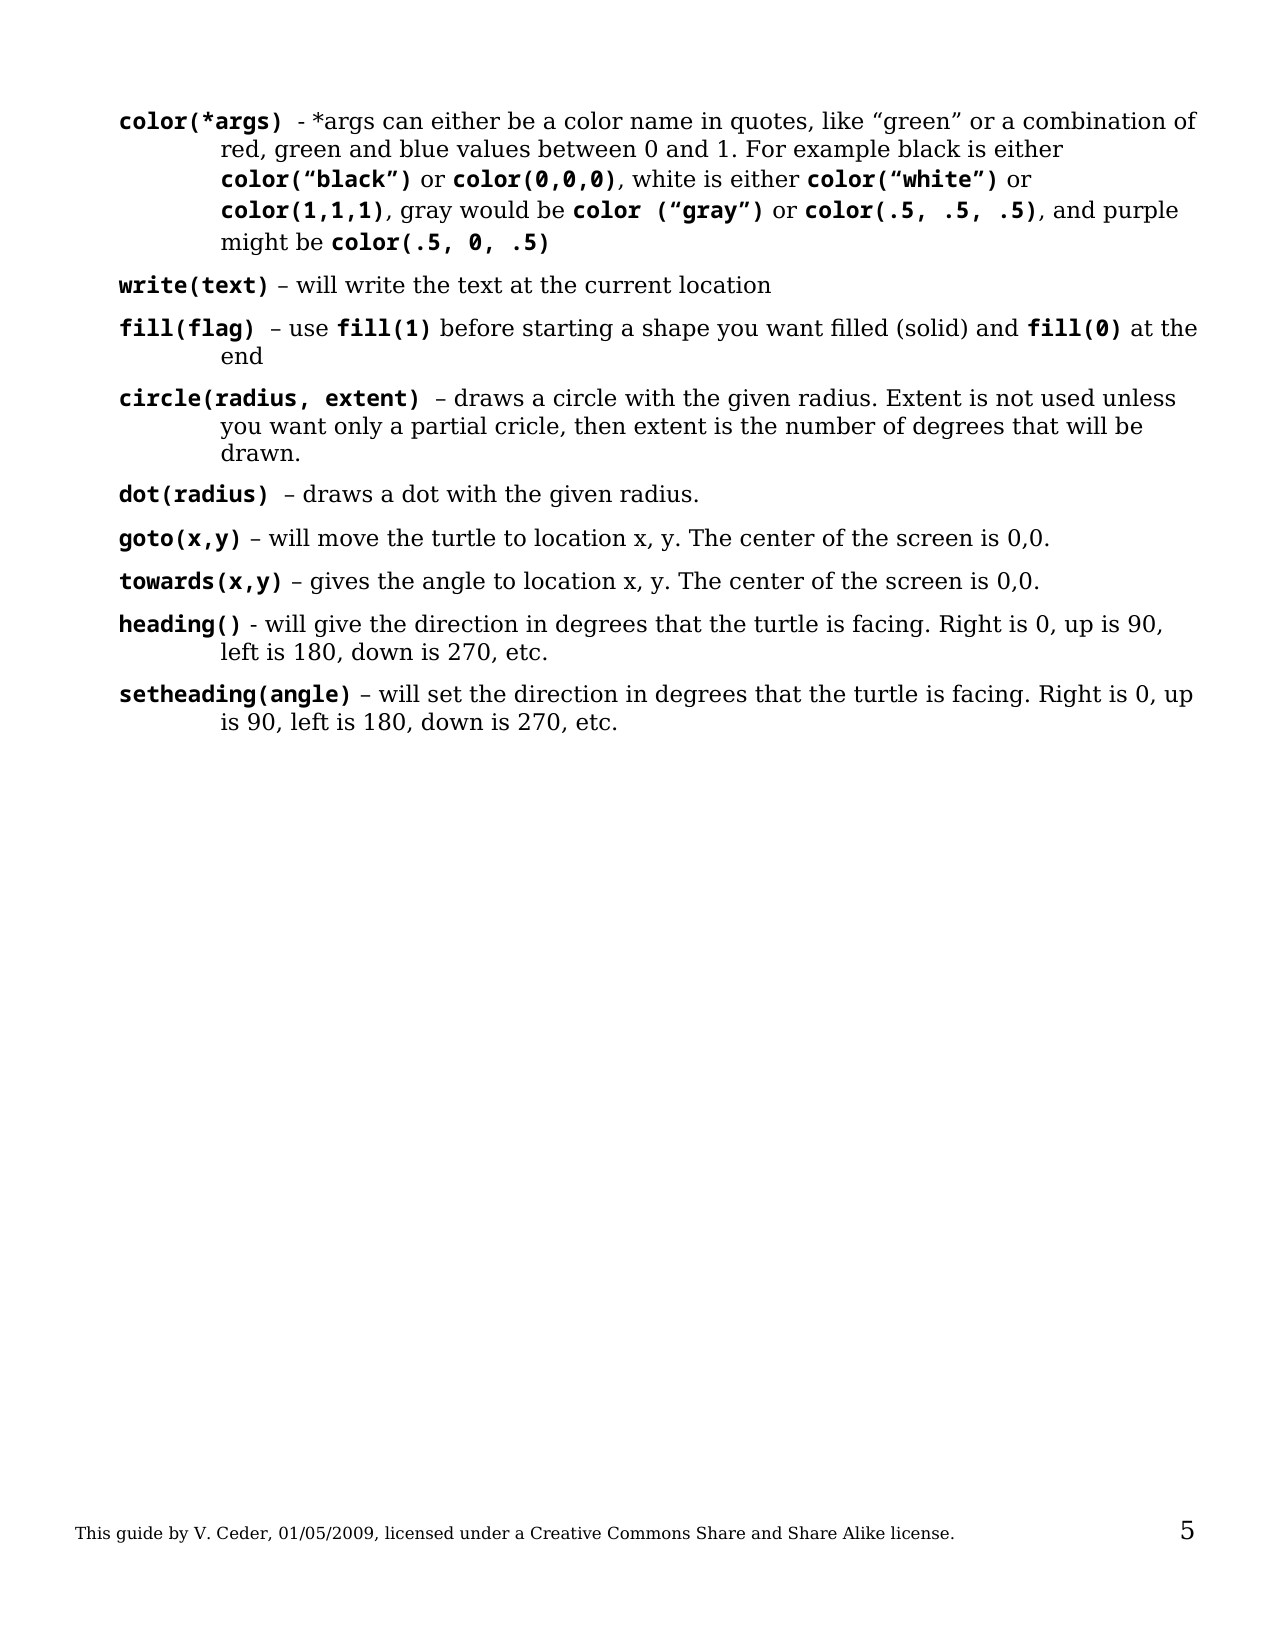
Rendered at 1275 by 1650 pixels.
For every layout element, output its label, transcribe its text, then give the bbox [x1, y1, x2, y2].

text color(*args) - *args can either be a color name in quotes, like “green” or a combination of red, green and blue values between 0 and 1. For example black is either color(“black”) or color(0,0,0), white is either color(“white”) or color(1,1,1), gray would be color (“gray”) or color(.5, .5, .5), and purple might be color(.5, 0, .5) [119, 105, 1200, 257]
text towards(x,y) – gives the angle to location x, y. The center of the screen is 0,0. [119, 565, 1200, 596]
text setheading(angle) – will set the direction in degrees that the turtle is facing. Right is 0, up is 90, left is 180, down is 270, etc. [119, 678, 1200, 736]
text heading() - will give the direction in degrees that the turtle is facing. Right is 0, up is 90, left is 180, down is 270, etc. [119, 608, 1200, 666]
text fill(flag) – use fill(1) before starting a shape you want filled (solid) and fill(0) at the end [119, 312, 1200, 370]
text circle(radius, extent) – draws a circle with the given radius. Extent is not used unless you want only a partial cricle, then extent is the number of degrees that will be drawn. [119, 382, 1200, 466]
text dot(radius) – draws a dot with the given radius. [119, 478, 1200, 509]
text goto(x,y) – will move the turtle to location x, y. The center of the screen is 0,0. [119, 522, 1200, 553]
text write(text) – will write the text at the current location [119, 269, 1200, 300]
